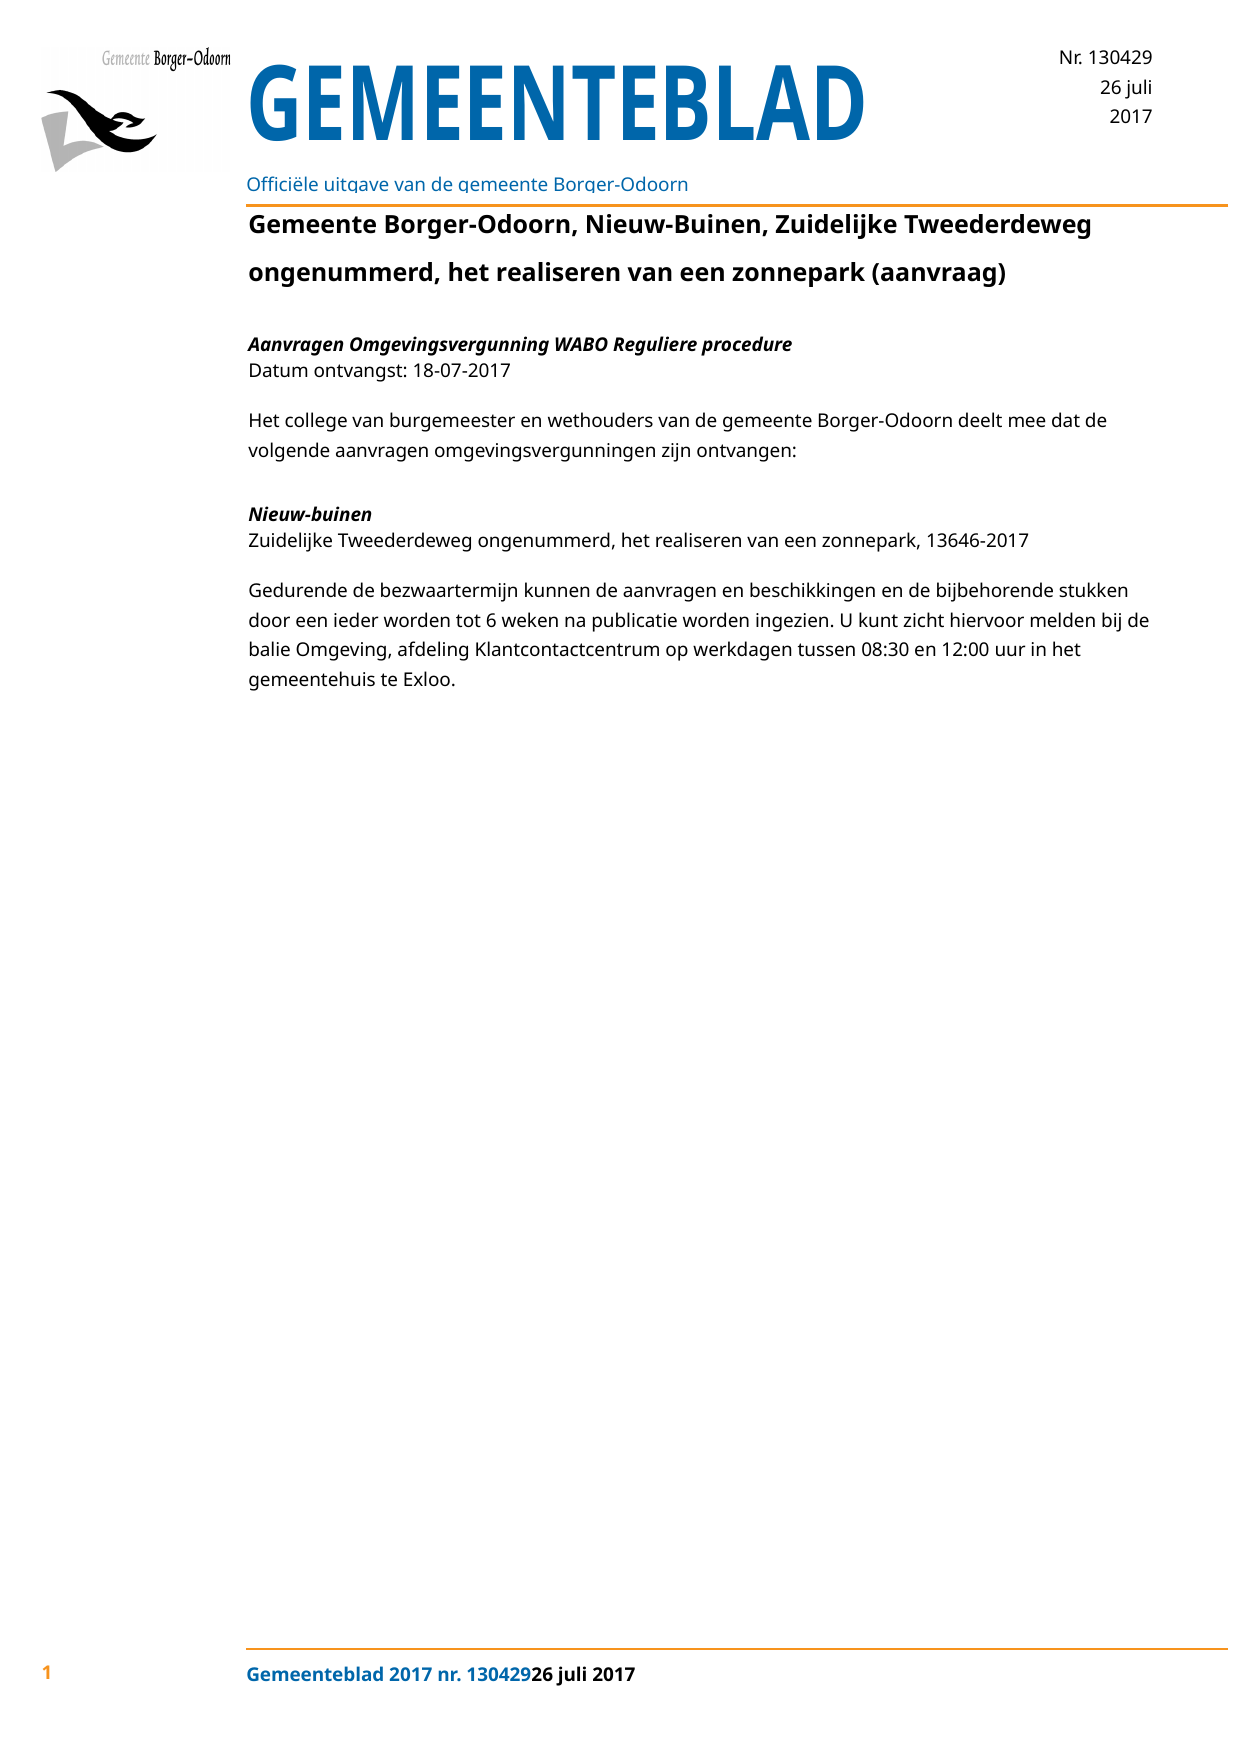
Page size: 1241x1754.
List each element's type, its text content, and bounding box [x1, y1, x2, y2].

text Het college van burgemeester en wethouders van de gemeente Borger-Odoorn deelt mee dat de volgende aanvragen omgevingsvergunningen zijn ontvangen: [248, 408, 1152, 463]
text Gedurende de bezwaartermijn kunnen de aanvragen en beschikkingen en de bijbehorende stukken door een ieder worden tot 6 weken na publicatie worden ingezien. U kunt zicht hiervoor melden bij de balie Omgeving, afdeling Klantcontactcentrum op werkdagen tussen 08:30 en 12:00 uur in het gemeentehuis te Exloo. [248, 577, 1152, 692]
text Zuidelijke Tweederdeweg ongenummerd, het realiseren van een zonnepark, 13646-2017 [248, 527, 1152, 553]
picture [41, 47, 231, 172]
text Aanvragen Omgevingsvergunning WABO Reguliere procedure [248, 331, 1152, 357]
text Gemeente Borger-Odoorn, Nieuw-Buinen, Zuidelijke Tweederdeweg ongenummerd, het realiseren van een zonnepark (aanvraag) [248, 207, 1152, 288]
text Nieuw-buinen [248, 501, 1152, 527]
text Datum ontvangst: 18-07-2017 [248, 357, 1152, 383]
